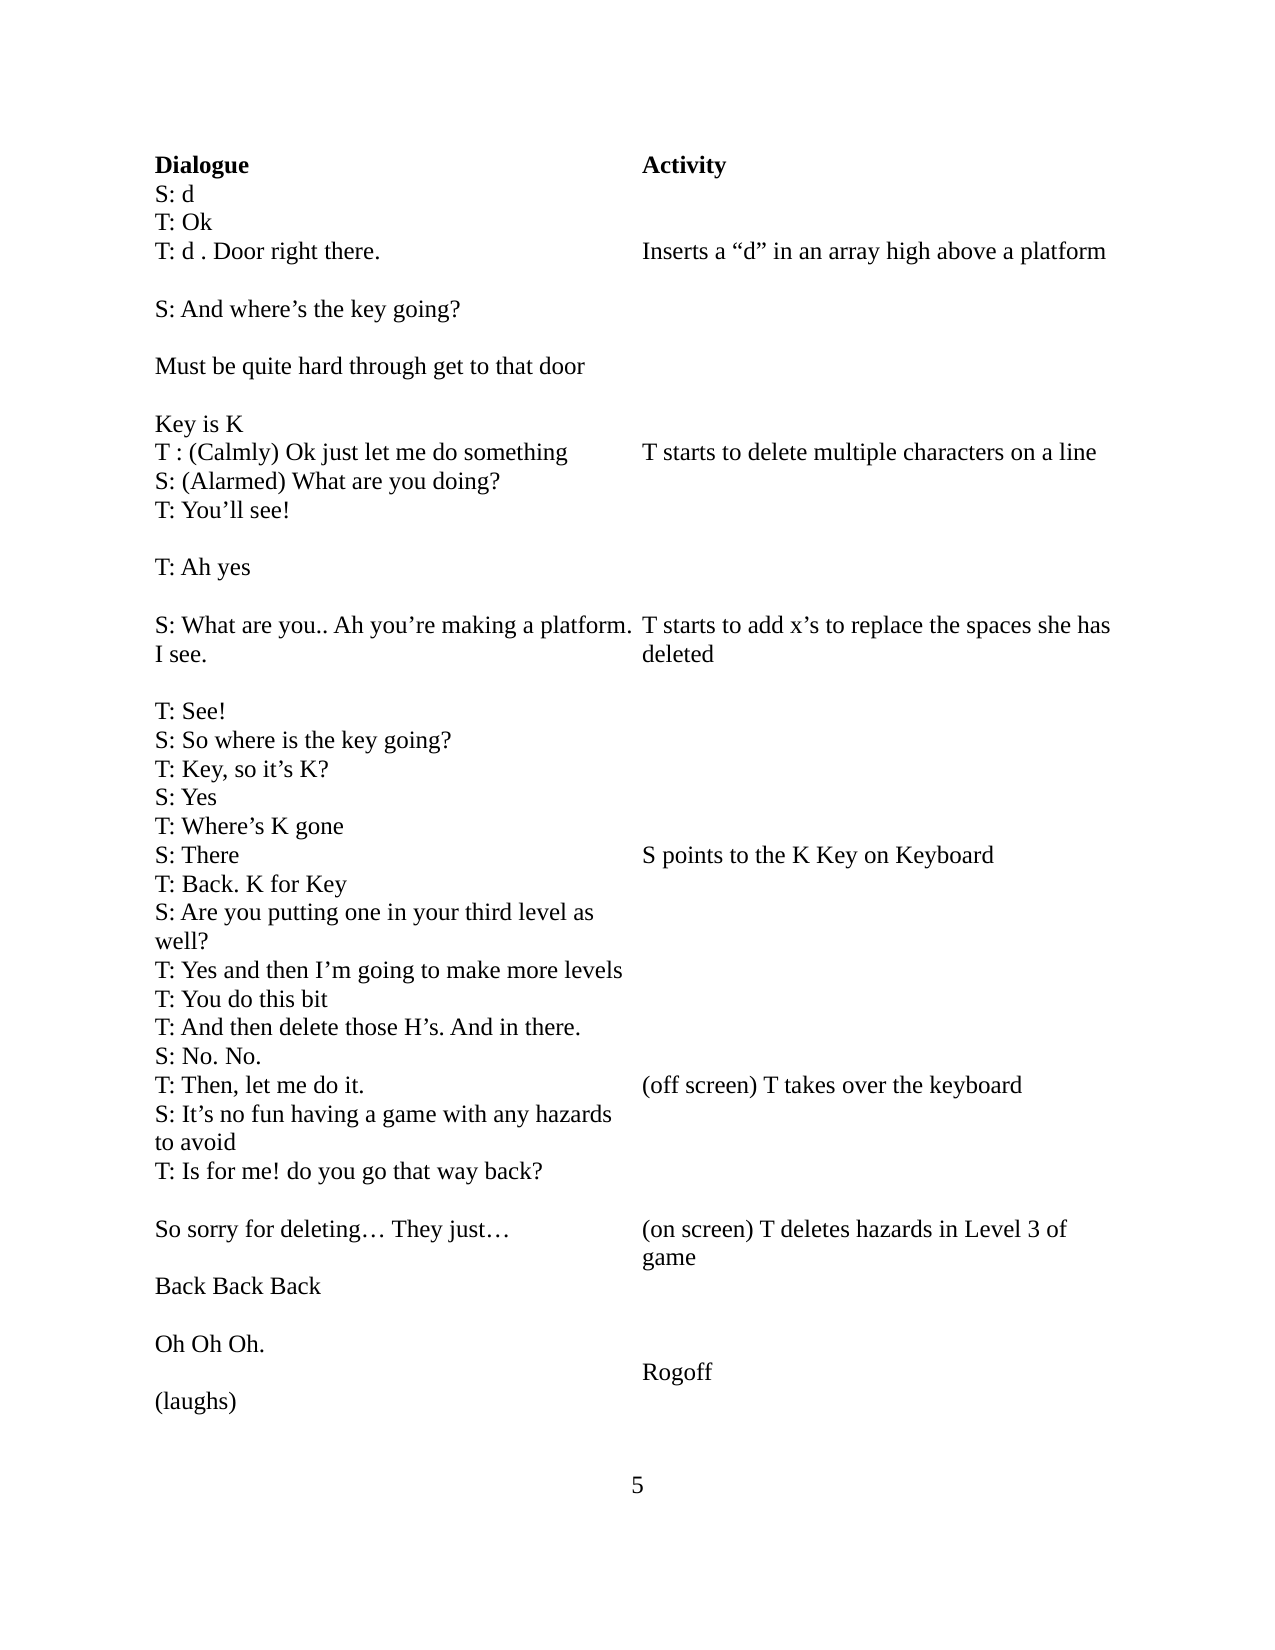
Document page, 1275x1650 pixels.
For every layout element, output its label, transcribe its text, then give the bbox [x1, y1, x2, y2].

table_cell Inserts a “d” in an array high above a platform [638, 236, 1125, 265]
table_cell [150, 380, 637, 409]
table_cell S: Are you putting one in your third level as well? [150, 898, 637, 955]
table_header Activity [638, 150, 1125, 179]
table_cell S: There [150, 840, 637, 869]
table_cell S: Yes [150, 783, 637, 811]
table_cell [638, 1271, 1125, 1300]
table_cell T: Key, so it’s K? [150, 754, 637, 782]
table_cell [638, 1099, 1125, 1156]
table_cell [150, 524, 637, 552]
table_cell [638, 696, 1125, 725]
table_cell [638, 208, 1125, 236]
table_cell [638, 495, 1125, 524]
table_cell [638, 380, 1125, 409]
table_cell T: Yes and then I’m going to make more levels [150, 955, 637, 984]
table_cell [638, 783, 1125, 811]
table_cell [150, 323, 637, 351]
table_cell Must be quite hard through get to that door [150, 351, 637, 380]
table_cell T: Ah yes [150, 553, 637, 581]
table_cell [638, 1185, 1125, 1214]
table_cell S: And where’s the key going? [150, 294, 637, 322]
table_cell [638, 294, 1125, 322]
table_cell [638, 1041, 1125, 1070]
table_cell T: Where’s K gone [150, 811, 637, 840]
table_cell [150, 265, 637, 294]
table_cell [150, 581, 637, 610]
table_cell [150, 1185, 637, 1214]
table_cell T: You’ll see! [150, 495, 637, 524]
table_cell T starts to add x’s to replace the spaces she has deleted [638, 610, 1125, 667]
table_cell T: And then delete those H’s. And in there. [150, 1013, 637, 1041]
table_cell [638, 725, 1125, 754]
table_cell [150, 1358, 637, 1386]
table_cell [638, 409, 1125, 437]
table_cell T: Then, let me do it. [150, 1070, 637, 1099]
table_cell [150, 1300, 637, 1329]
table_cell [638, 466, 1125, 495]
table_cell T: Ok [150, 208, 637, 236]
table_cell S: No. No. [150, 1041, 637, 1070]
table_cell [638, 524, 1125, 552]
table_cell S: d [150, 179, 637, 207]
table_cell T : (Calmly) Ok just let me do something [150, 438, 637, 466]
table_cell [638, 984, 1125, 1012]
table_cell Back Back Back [150, 1271, 637, 1300]
table_cell [638, 553, 1125, 581]
table_cell [638, 351, 1125, 380]
table_cell [638, 754, 1125, 782]
table_cell [150, 668, 637, 696]
table_cell So sorry for deleting… They just… [150, 1214, 637, 1271]
table_cell Key is K [150, 409, 637, 437]
table_cell (on screen) T deletes hazards in Level 3 of game [638, 1214, 1125, 1271]
table_cell [638, 1386, 1125, 1415]
table_cell [638, 811, 1125, 840]
table_cell [638, 179, 1125, 207]
table_cell T: See! [150, 696, 637, 725]
table_cell (off screen) T takes over the keyboard [638, 1070, 1125, 1099]
table_cell [638, 265, 1125, 294]
table_cell S: What are you.. Ah you’re making a platform. I see. [150, 610, 637, 667]
table_cell [638, 1156, 1125, 1185]
table_cell Rogoff [638, 1358, 1125, 1386]
table_cell [638, 1329, 1125, 1357]
table_cell Oh Oh Oh. [150, 1329, 637, 1357]
table_cell [638, 668, 1125, 696]
table_cell S points to the K Key on Keyboard [638, 840, 1125, 869]
table_cell T: Is for me! do you go that way back? [150, 1156, 637, 1185]
table_cell T: Back. K for Key [150, 869, 637, 897]
table_cell [638, 1300, 1125, 1329]
table_cell [638, 955, 1125, 984]
table_cell [638, 581, 1125, 610]
table_cell T: d . Door right there. [150, 236, 637, 265]
table_cell T starts to delete multiple characters on a line [638, 438, 1125, 466]
table_header Dialogue [150, 150, 637, 179]
table_cell S: It’s no fun having a game with any hazards to avoid [150, 1099, 637, 1156]
table_cell S: So where is the key going? [150, 725, 637, 754]
table_cell S: (Alarmed) What are you doing? [150, 466, 637, 495]
table_cell T: You do this bit [150, 984, 637, 1012]
table_cell [638, 323, 1125, 351]
table_cell [638, 1013, 1125, 1041]
table_cell [638, 898, 1125, 955]
table_cell (laughs) [150, 1386, 637, 1415]
table_cell [638, 869, 1125, 897]
